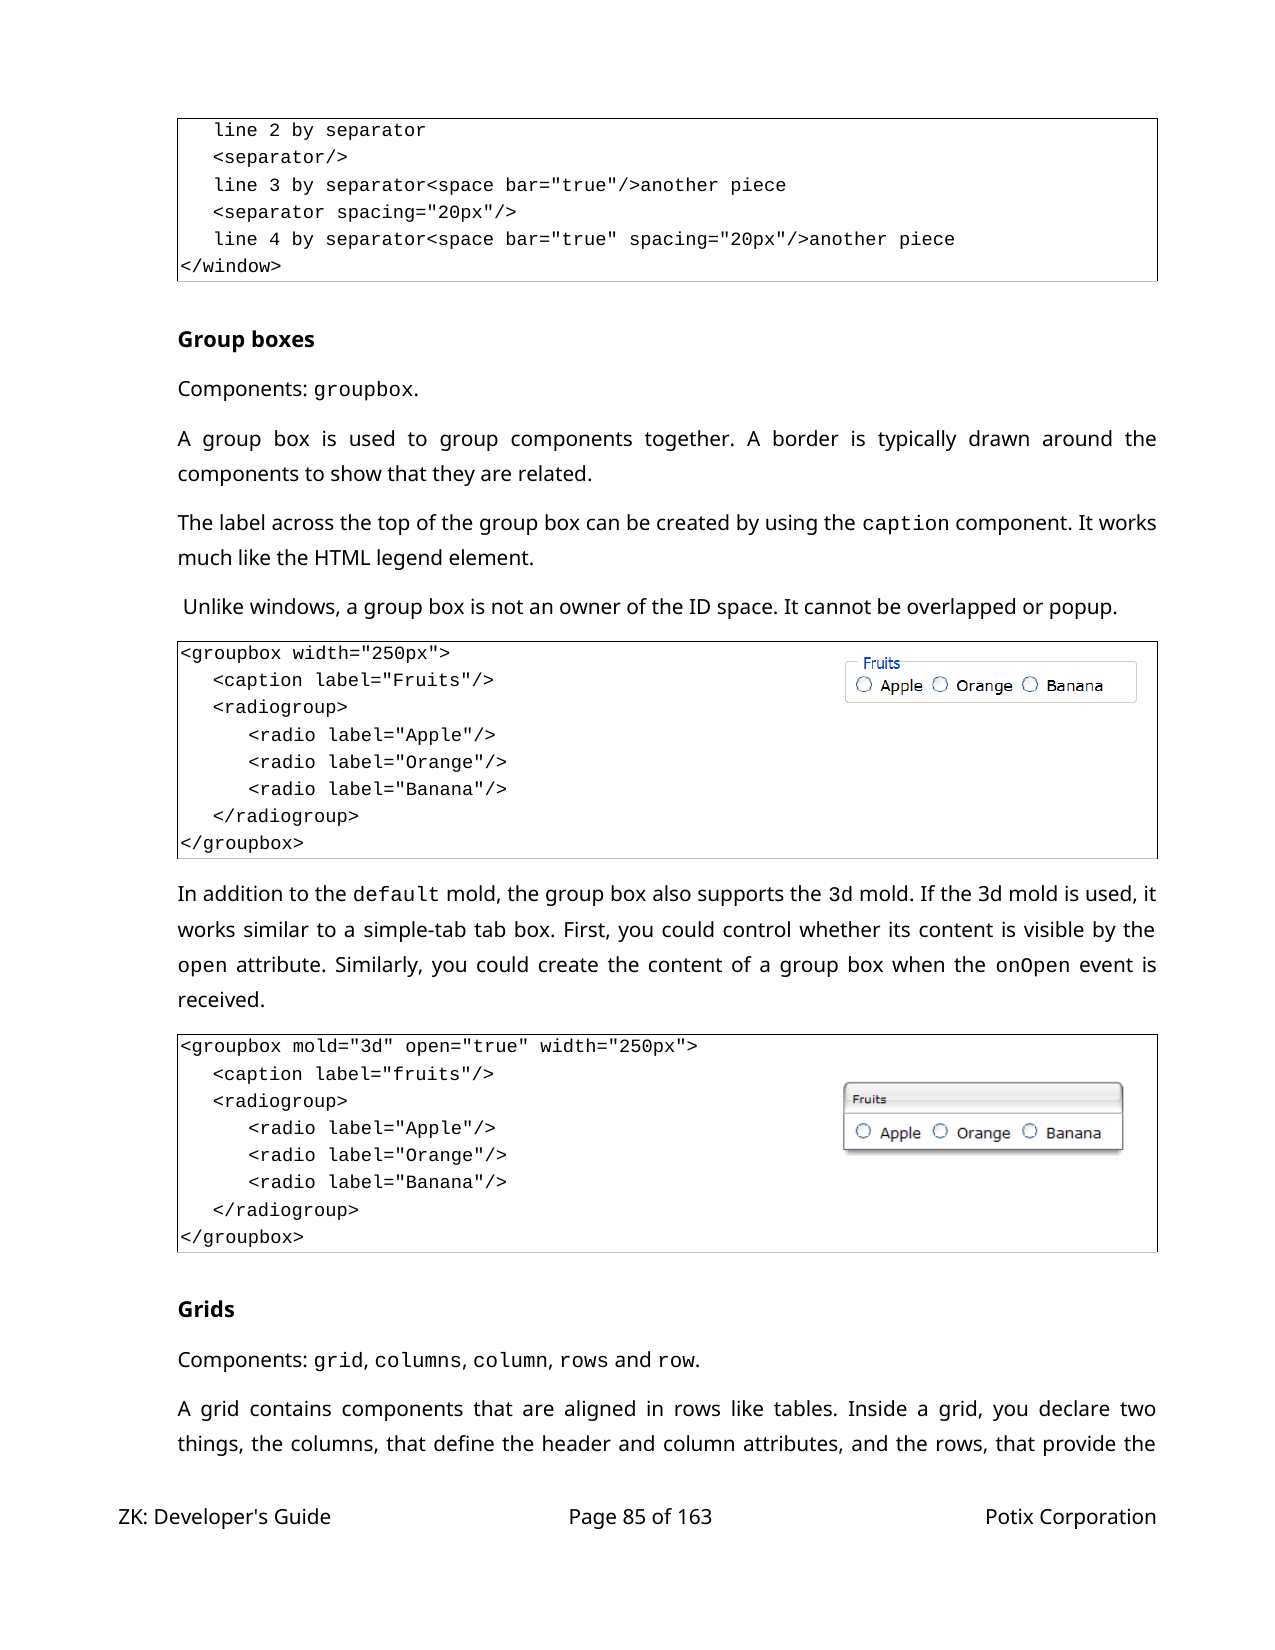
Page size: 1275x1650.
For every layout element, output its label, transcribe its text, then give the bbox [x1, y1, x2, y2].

text A grid contains components that are aligned in rows like tables. Inside a grid, you declare two things, the columns, that define the header and column attributes, and the rows, that provide the [177, 1394, 1157, 1458]
text <separator spacing="20px"/> [178, 200, 1157, 224]
text <radio label="Orange"/> [178, 1143, 1157, 1167]
text <radio label="Apple"/> [178, 722, 1157, 747]
text </window> [178, 254, 1157, 281]
picture [841, 1080, 1128, 1156]
text [1128, 1089, 1157, 1113]
picture [843, 655, 1140, 705]
text </groupbox> [178, 831, 1157, 858]
subtitle Group boxes [177, 324, 1157, 354]
text line 2 by separator [178, 119, 1157, 142]
text <groupbox width="250px"> [178, 642, 1157, 665]
text A group box is used to group components together. A border is typically drawn around the components to show that they are related. [177, 424, 1157, 487]
text <caption label="Fruits"/> [178, 668, 843, 692]
text line 4 by separator<space bar="true" spacing="20px"/>another piece [178, 227, 1157, 251]
text In addition to the default mold, the group box also supports the 3d mold. If the 3d mold is used, it works similar to a simple-tab tab box. First, you could control whether its content is visible by the open attribute. Similarly, you could create the content of a group box when the onOpen event is received. [177, 879, 1157, 1014]
text <caption label="fruits"/> [178, 1061, 1157, 1086]
text </groupbox> [178, 1224, 1157, 1252]
text [1128, 1116, 1157, 1140]
text <separator/> [178, 145, 1157, 169]
subtitle Grids [177, 1294, 1157, 1324]
text </radiogroup> [178, 804, 1157, 828]
text <radiogroup> [178, 695, 1157, 719]
text <groupbox mold="3d" open="true" width="250px"> [178, 1035, 1157, 1058]
text Unlike windows, a group box is not an owner of the ID space. It cannot be overlapped or popup. [177, 592, 1157, 620]
text line 3 by separator<space bar="true"/>another piece [178, 172, 1157, 197]
text Components: grid, columns, column, rows and row. [177, 1345, 1157, 1373]
text <radio label="Banana"/> [178, 1170, 1157, 1194]
text <radio label="Banana"/> [178, 777, 1157, 801]
text <radiogroup> [178, 1089, 841, 1113]
text <radio label="Apple"/> [178, 1116, 841, 1140]
text Components: groupbox. [177, 374, 1157, 403]
text <radio label="Orange"/> [178, 750, 1157, 774]
text The label across the top of the group box can be created by using the caption component. It works much like the HTML legend element. [177, 508, 1157, 571]
text </radiogroup> [178, 1197, 1157, 1222]
